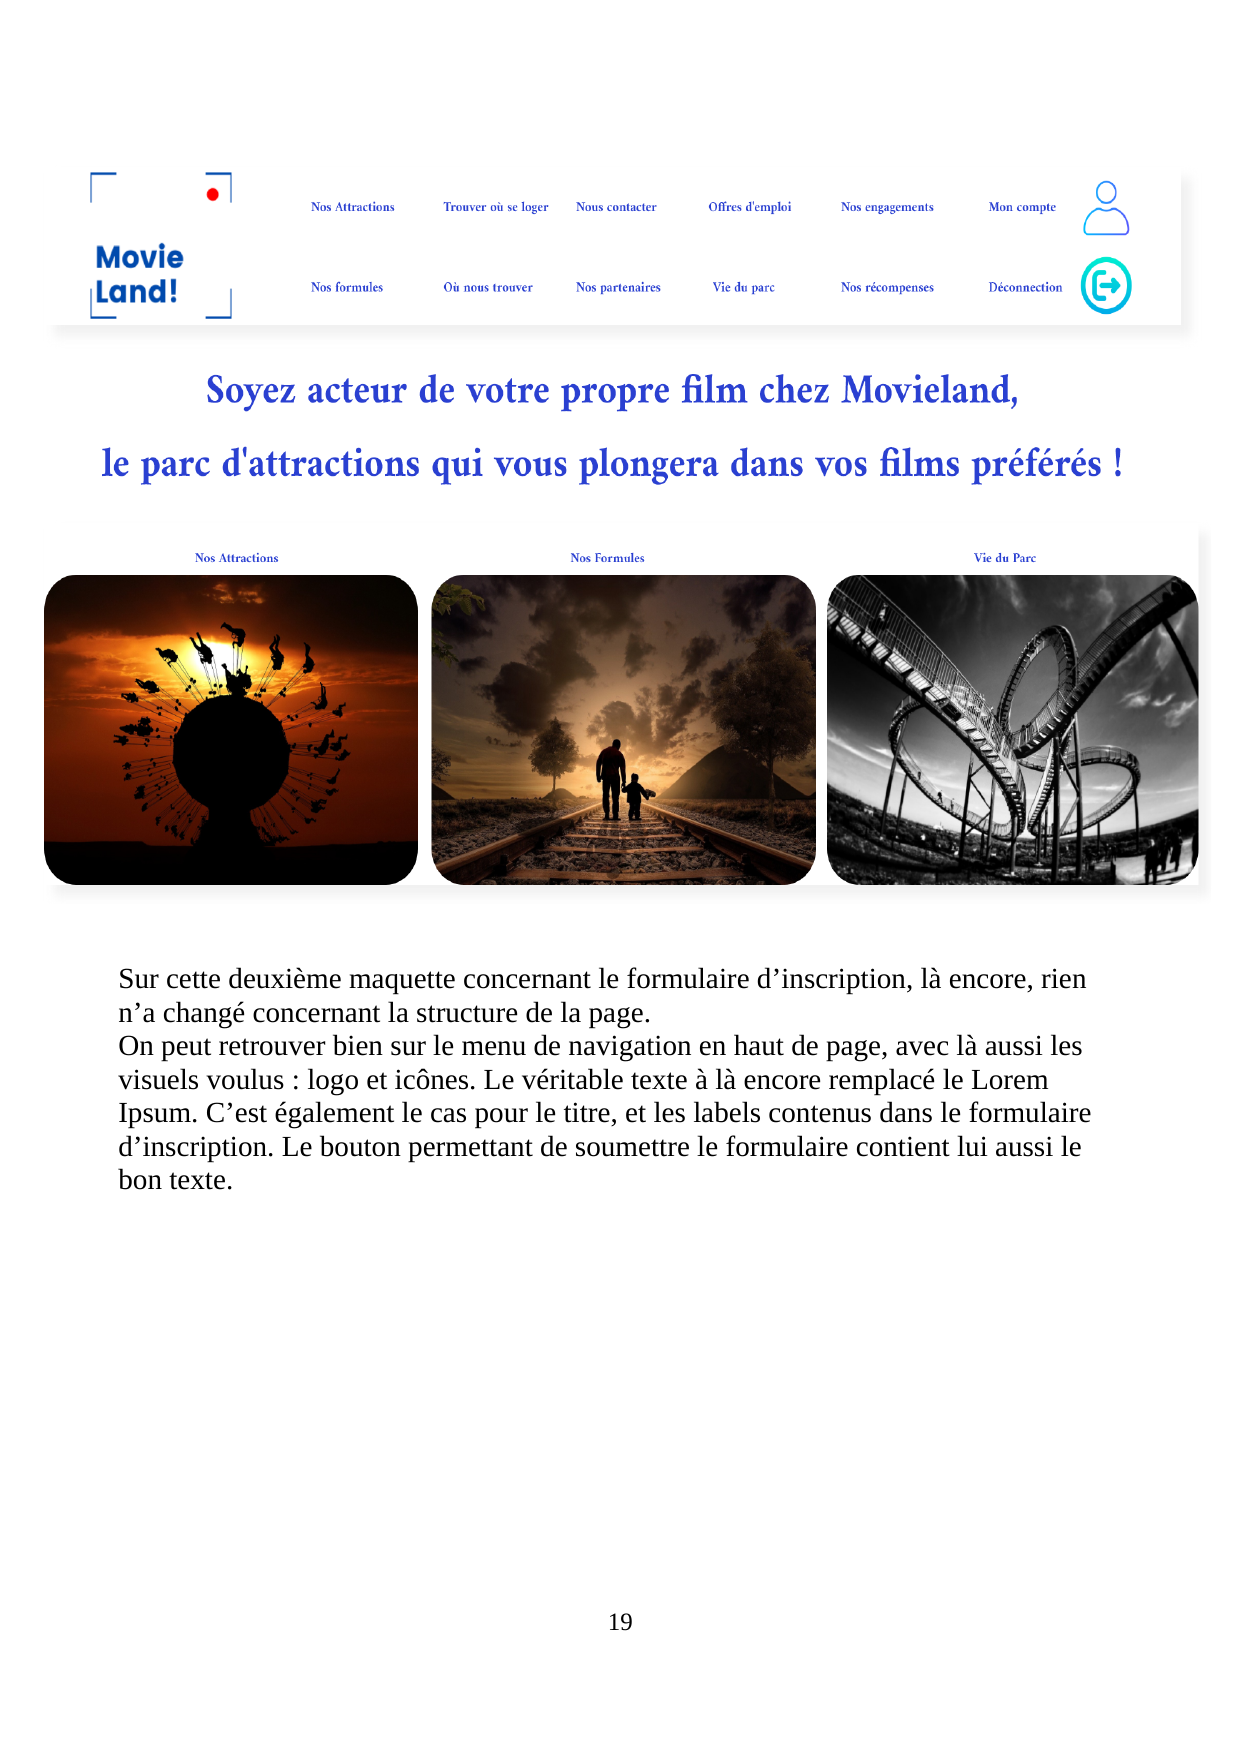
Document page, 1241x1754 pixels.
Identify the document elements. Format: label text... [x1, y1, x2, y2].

text Sur cette deuxième maquette concernant le formulaire d’inscription, là encore, rien n’a changé concernant la structure de la page. [118, 961, 1122, 1028]
picture [12, 151, 1212, 904]
text On peut retrouver bien sur le menu de navigation en haut de page, avec là aussi les visuels voulus : logo et icônes. Le véritable texte à là encore remplacé le Lorem Ipsum. C’est également le cas pour le titre, et les labels contenus dans le formulaire d’inscription. Le bouton permettant de soumettre le formulaire contient lui aussi le bon texte. [118, 1028, 1122, 1196]
